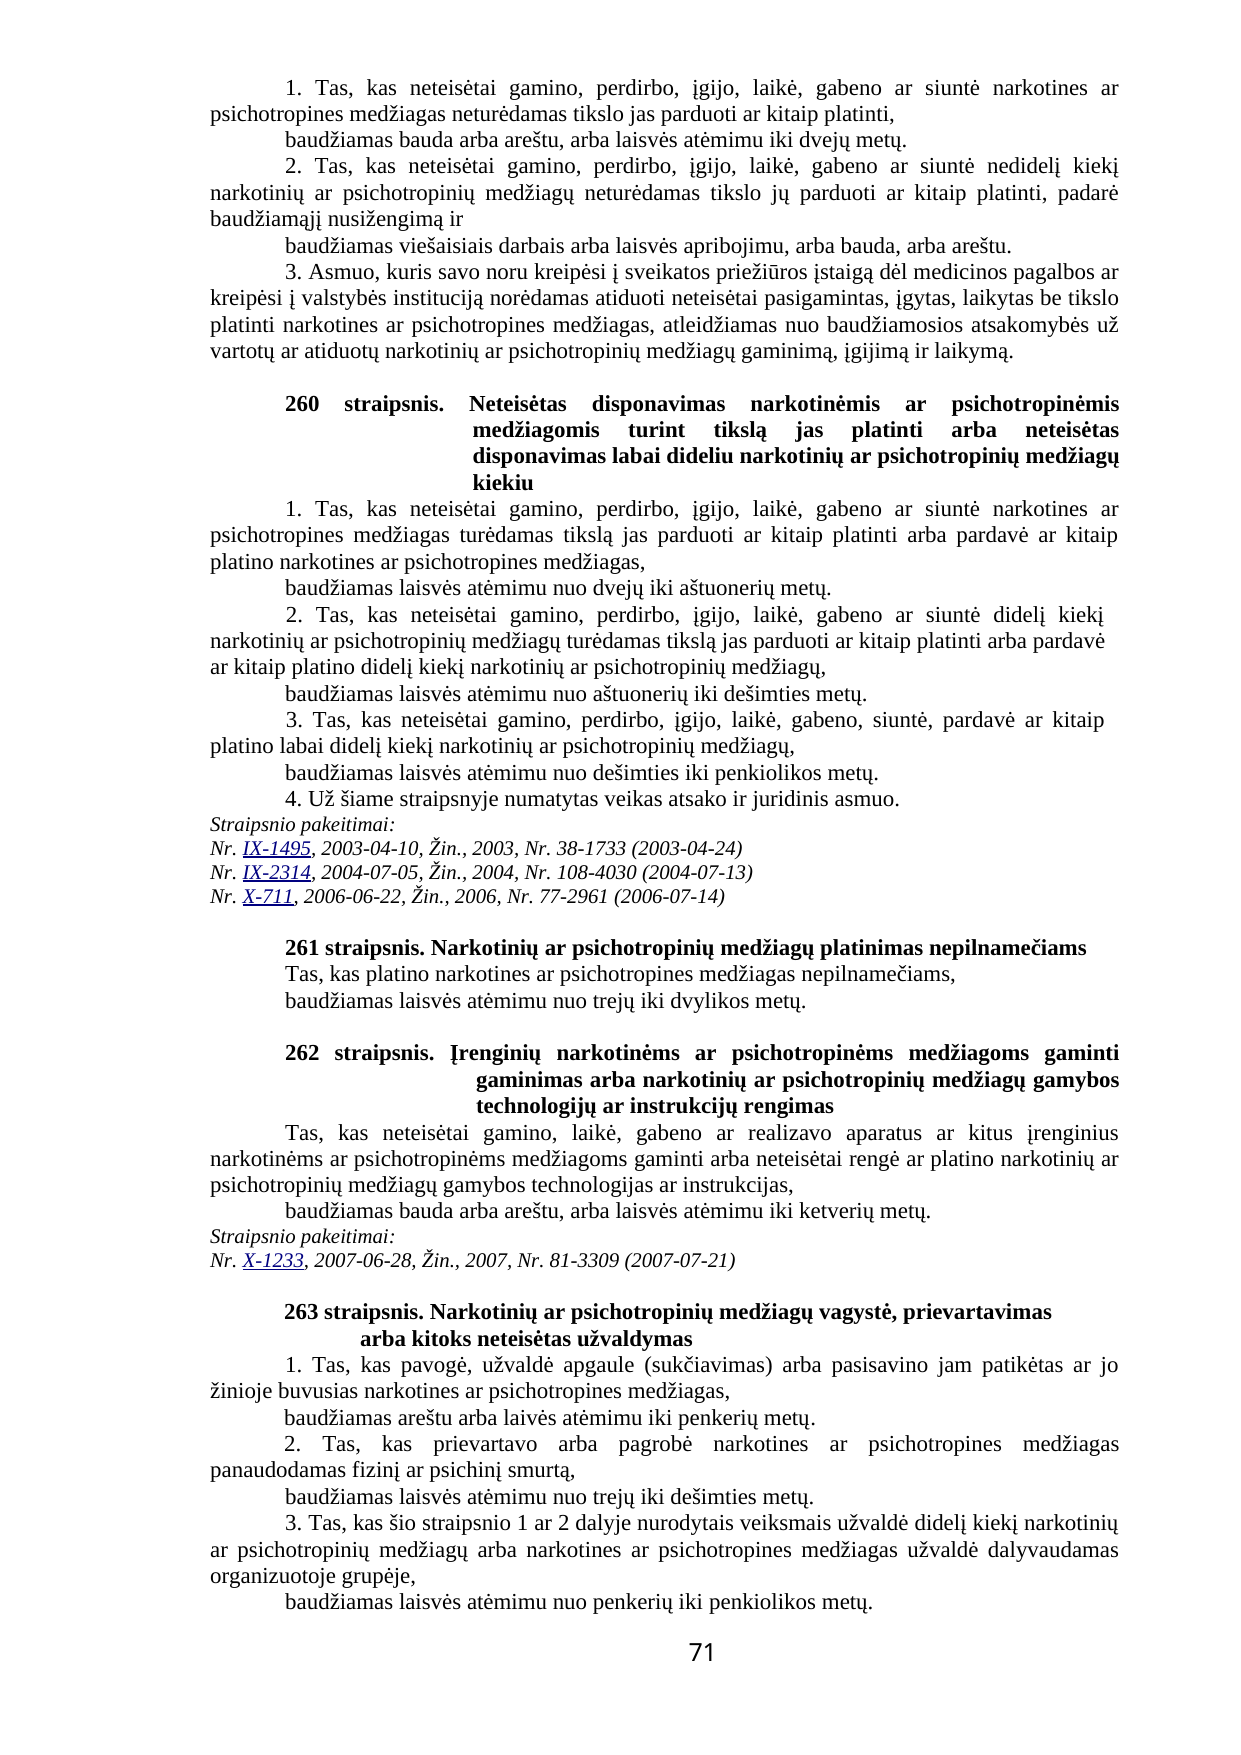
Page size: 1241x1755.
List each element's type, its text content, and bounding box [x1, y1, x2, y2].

text Straipsnio pakeitimai: [210, 811, 1120, 836]
text arba kitoks neteisėtas užvaldymas [210, 1325, 1120, 1351]
text 1. Tas, kas neteisėtai gamino, perdirbo, įgijo, laikė, gabeno ar siuntė narkotines ar psichotropines medžiagas neturėdamas tikslo jas parduoti ar kitaip platinti, [210, 73, 1120, 126]
text baudžiamas laisvės atėmimu nuo penkerių iki penkiolikos metų. [210, 1588, 1120, 1615]
text 1. Tas, kas pavogė, užvaldė apgaule (sukčiavimas) arba pasisavino jam patikėtas ar jo žinioje buvusias narkotines ar psichotropines medžiagas, [210, 1351, 1120, 1404]
text 2. Tas, kas prievartavo arba pagrobė narkotines ar psichotropines medžiagas panaudodamas fizinį ar psichinį smurtą, [210, 1430, 1120, 1483]
text 1. Tas, kas neteisėtai gamino, perdirbo, įgijo, laikė, gabeno ar siuntė narkotines ar psichotropines medžiagas turėdamas tikslą jas parduoti ar kitaip platinti arba pardavė ar kitaip platino narkotines ar psichotropines medžiagas, [210, 495, 1120, 574]
text Nr. IX-2314, 2004-07-05, Žin., 2004, Nr. 108-4030 (2004-07-13) [210, 859, 1120, 884]
text baudžiamas laisvės atėmimu nuo trejų iki dešimties metų. [210, 1483, 1120, 1509]
text Straipsnio pakeitimai: [210, 1224, 1120, 1248]
text baudžiamas laisvės atėmimu nuo dvejų iki aštuonerių metų. [210, 574, 1120, 601]
text 260 straipsnis. Neteisėtas disponavimas narkotinėmis ar psichotropinėmis medžiagomis turint tikslą jas platinti arba neteisėtas disponavimas labai dideliu narkotinių ar psichotropinių medžiagų kiekiu [285, 390, 1120, 495]
text baudžiamas viešaisiais darbais arba laisvės apribojimu, arba bauda, arba areštu. [210, 232, 1120, 258]
text Nr. IX-1495, 2003-04-10, Žin., 2003, Nr. 38-1733 (2003-04-24) [210, 836, 1120, 859]
text 3. Tas, kas šio straipsnio 1 ar 2 dalyje nurodytais veiksmais užvaldė didelį kiekį narkotinių ar psichotropinių medžiagų arba narkotines ar psichotropines medžiagas užvaldė dalyvaudamas organizuotoje grupėje, [210, 1509, 1120, 1588]
text 263 straipsnis. Narkotinių ar psichotropinių medžiagų vagystė, prievartavimas [210, 1298, 1120, 1325]
text Nr. X-1233, 2007-06-28, Žin., 2007, Nr. 81-3309 (2007-07-21) [210, 1248, 1120, 1272]
text 3. Asmuo, kuris savo noru kreipėsi į sveikatos priežiūros įstaigą dėl medicinos pagalbos ar kreipėsi į valstybės instituciją norėdamas atiduoti neteisėtai pasigamintas, įgytas, laikytas be tikslo platinti narkotines ar psichotropines medžiagas, atleidžiamas nuo baudžiamosios atsakomybės už vartotų ar atiduotų narkotinių ar psichotropinių medžiagų gaminimą, įgijimą ir laikymą. [210, 258, 1120, 363]
text baudžiamas laisvės atėmimu nuo dešimties iki penkiolikos metų. [210, 759, 1120, 785]
text 2. Tas, kas neteisėtai gamino, perdirbo, įgijo, laikė, gabeno ar siuntė didelį kiekį narkotinių ar psichotropinių medžiagų turėdamas tikslą jas parduoti ar kitaip platinti arba pardavė ar kitaip platino didelį kiekį narkotinių ar psichotropinių medžiagų, [210, 601, 1106, 680]
text Nr. X-711, 2006-06-22, Žin., 2006, Nr. 77-2961 (2006-07-14) [210, 884, 1120, 908]
text baudžiamas bauda arba areštu, arba laisvės atėmimu iki dvejų metų. [210, 126, 1120, 153]
text 261 straipsnis. Narkotinių ar psichotropinių medžiagų platinimas nepilnamečiams [285, 934, 1120, 960]
text baudžiamas bauda arba areštu, arba laisvės atėmimu iki ketverių metų. [210, 1198, 1120, 1224]
text 4. Už šiame straipsnyje numatytas veikas atsako ir juridinis asmuo. [210, 785, 1120, 811]
text Tas, kas platino narkotines ar psichotropines medžiagas nepilnamečiams, [210, 960, 1120, 987]
text 262 straipsnis. Įrenginių narkotinėms ar psichotropinėms medžiagoms gaminti gaminimas arba narkotinių ar psichotropinių medžiagų gamybos technologijų ar instrukcijų rengimas [285, 1039, 1120, 1118]
text 3. Tas, kas neteisėtai gamino, perdirbo, įgijo, laikė, gabeno, siuntė, pardavė ar kitaip platino labai didelį kiekį narkotinių ar psichotropinių medžiagų, [210, 706, 1106, 759]
text baudžiamas laisvės atėmimu nuo aštuonerių iki dešimties metų. [210, 680, 1120, 706]
text baudžiamas laisvės atėmimu nuo trejų iki dvylikos metų. [210, 987, 1120, 1013]
text baudžiamas areštu arba laivės atėmimu iki penkerių metų. [210, 1404, 1120, 1430]
text Tas, kas neteisėtai gamino, laikė, gabeno ar realizavo aparatus ar kitus įrenginius narkotinėms ar psichotropinėms medžiagoms gaminti arba neteisėtai rengė ar platino narkotinių ar psichotropinių medžiagų gamybos technologijas ar instrukcijas, [210, 1118, 1120, 1198]
text 2. Tas, kas neteisėtai gamino, perdirbo, įgijo, laikė, gabeno ar siuntė nedidelį kiekį narkotinių ar psichotropinių medžiagų neturėdamas tikslo jų parduoti ar kitaip platinti, padarė baudžiamąjį nusižengimą ir [210, 153, 1120, 232]
